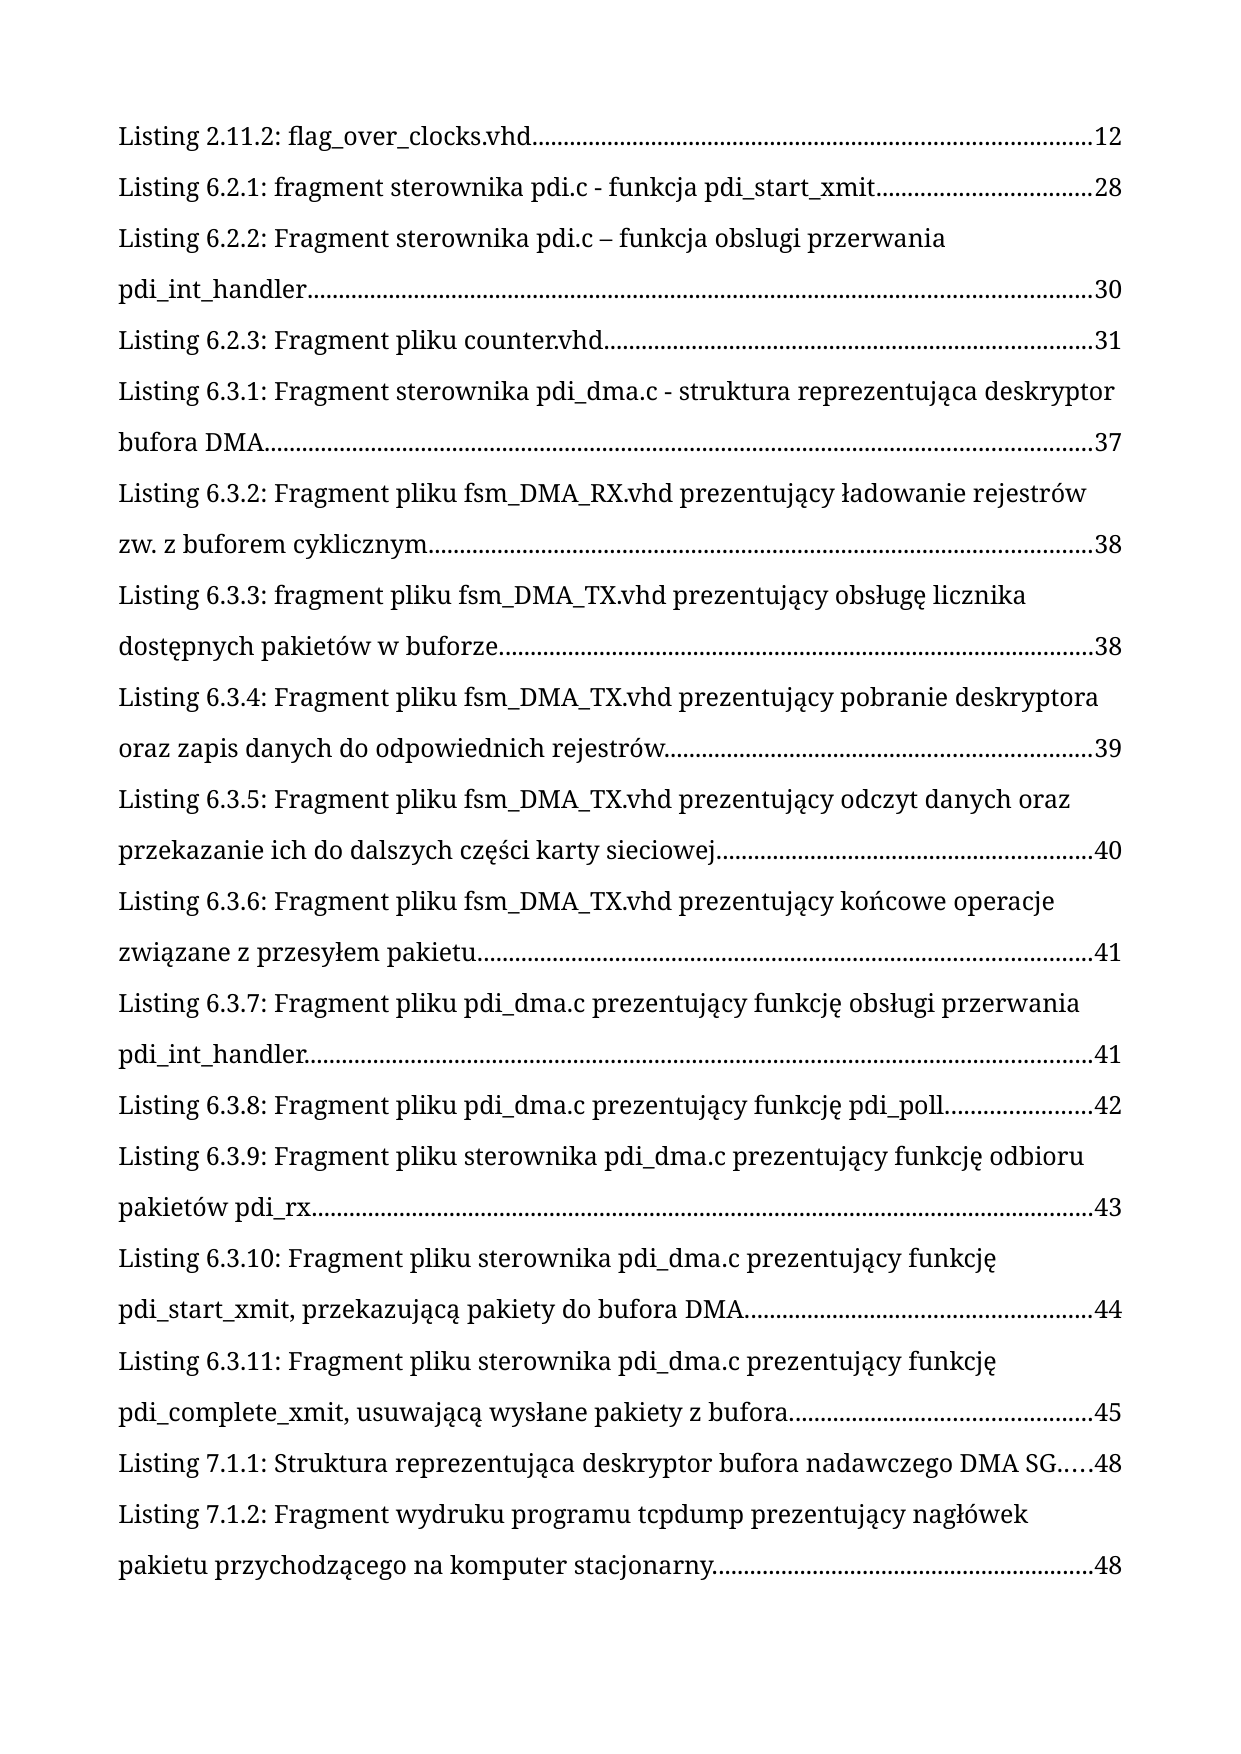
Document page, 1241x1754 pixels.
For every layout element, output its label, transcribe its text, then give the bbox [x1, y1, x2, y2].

text Listing 6.3.7: Fragment pliku pdi_dma.c prezentujący funkcję obsługi przerwania pdi_int_handler. 41 [118, 986, 1122, 1071]
text Listing 6.3.9: Fragment pliku sterownika pdi_dma.c prezentujący funkcję odbioru pakietów pdi_rx 43 [118, 1139, 1122, 1224]
text Listing 6.2.2: Fragment sterownika pdi.c – funkcja obslugi przerwania pdi_int_handler 30 [118, 220, 1122, 305]
text Listing 2.11.2: flag_over_clocks.vhd 12 [118, 118, 1122, 152]
text Listing 6.3.1: Fragment sterownika pdi_dma.c - struktura reprezentująca deskryptor bufora DMA. 37 [118, 373, 1122, 458]
text Listing 7.1.1: Struktura reprezentująca deskryptor bufora nadawczego DMA SG. 48 [118, 1445, 1122, 1479]
text Listing 7.1.2: Fragment wydruku programu tcpdump prezentujący nagłówek pakietu przychodzącego na komputer stacjonarny. 48 [118, 1496, 1122, 1581]
text Listing 6.3.10: Fragment pliku sterownika pdi_dma.c prezentujący funkcję pdi_start_xmit, przekazującą pakiety do bufora DMA. 44 [118, 1241, 1122, 1326]
text Listing 6.3.5: Fragment pliku fsm_DMA_TX.vhd prezentujący odczyt danych oraz przekazanie ich do dalszych części karty sieciowej. 40 [118, 782, 1122, 867]
text Listing 6.2.1: fragment sterownika pdi.c - funkcja pdi_start_xmit 28 [118, 169, 1122, 203]
text Listing 6.3.8: Fragment pliku pdi_dma.c prezentujący funkcję pdi_poll. 42 [118, 1088, 1122, 1122]
text Listing 6.3.6: Fragment pliku fsm_DMA_TX.vhd prezentujący końcowe operacje związane z przesyłem pakietu. 41 [118, 884, 1122, 969]
text Listing 6.3.11: Fragment pliku sterownika pdi_dma.c prezentujący funkcję pdi_complete_xmit, usuwającą wysłane pakiety z bufora. 45 [118, 1343, 1122, 1428]
text Listing 6.2.3: Fragment pliku counter.vhd 31 [118, 322, 1122, 356]
text Listing 6.3.2: Fragment pliku fsm_DMA_RX.vhd prezentujący ładowanie rejestrów zw. z buforem cyklicznym. 38 [118, 475, 1122, 561]
text Listing 6.3.4: Fragment pliku fsm_DMA_TX.vhd prezentujący pobranie deskryptora oraz zapis danych do odpowiednich rejestrów. 39 [118, 679, 1122, 765]
text Listing 6.3.3: fragment pliku fsm_DMA_TX.vhd prezentujący obsługę licznika dostępnych pakietów w buforze. 38 [118, 577, 1122, 663]
